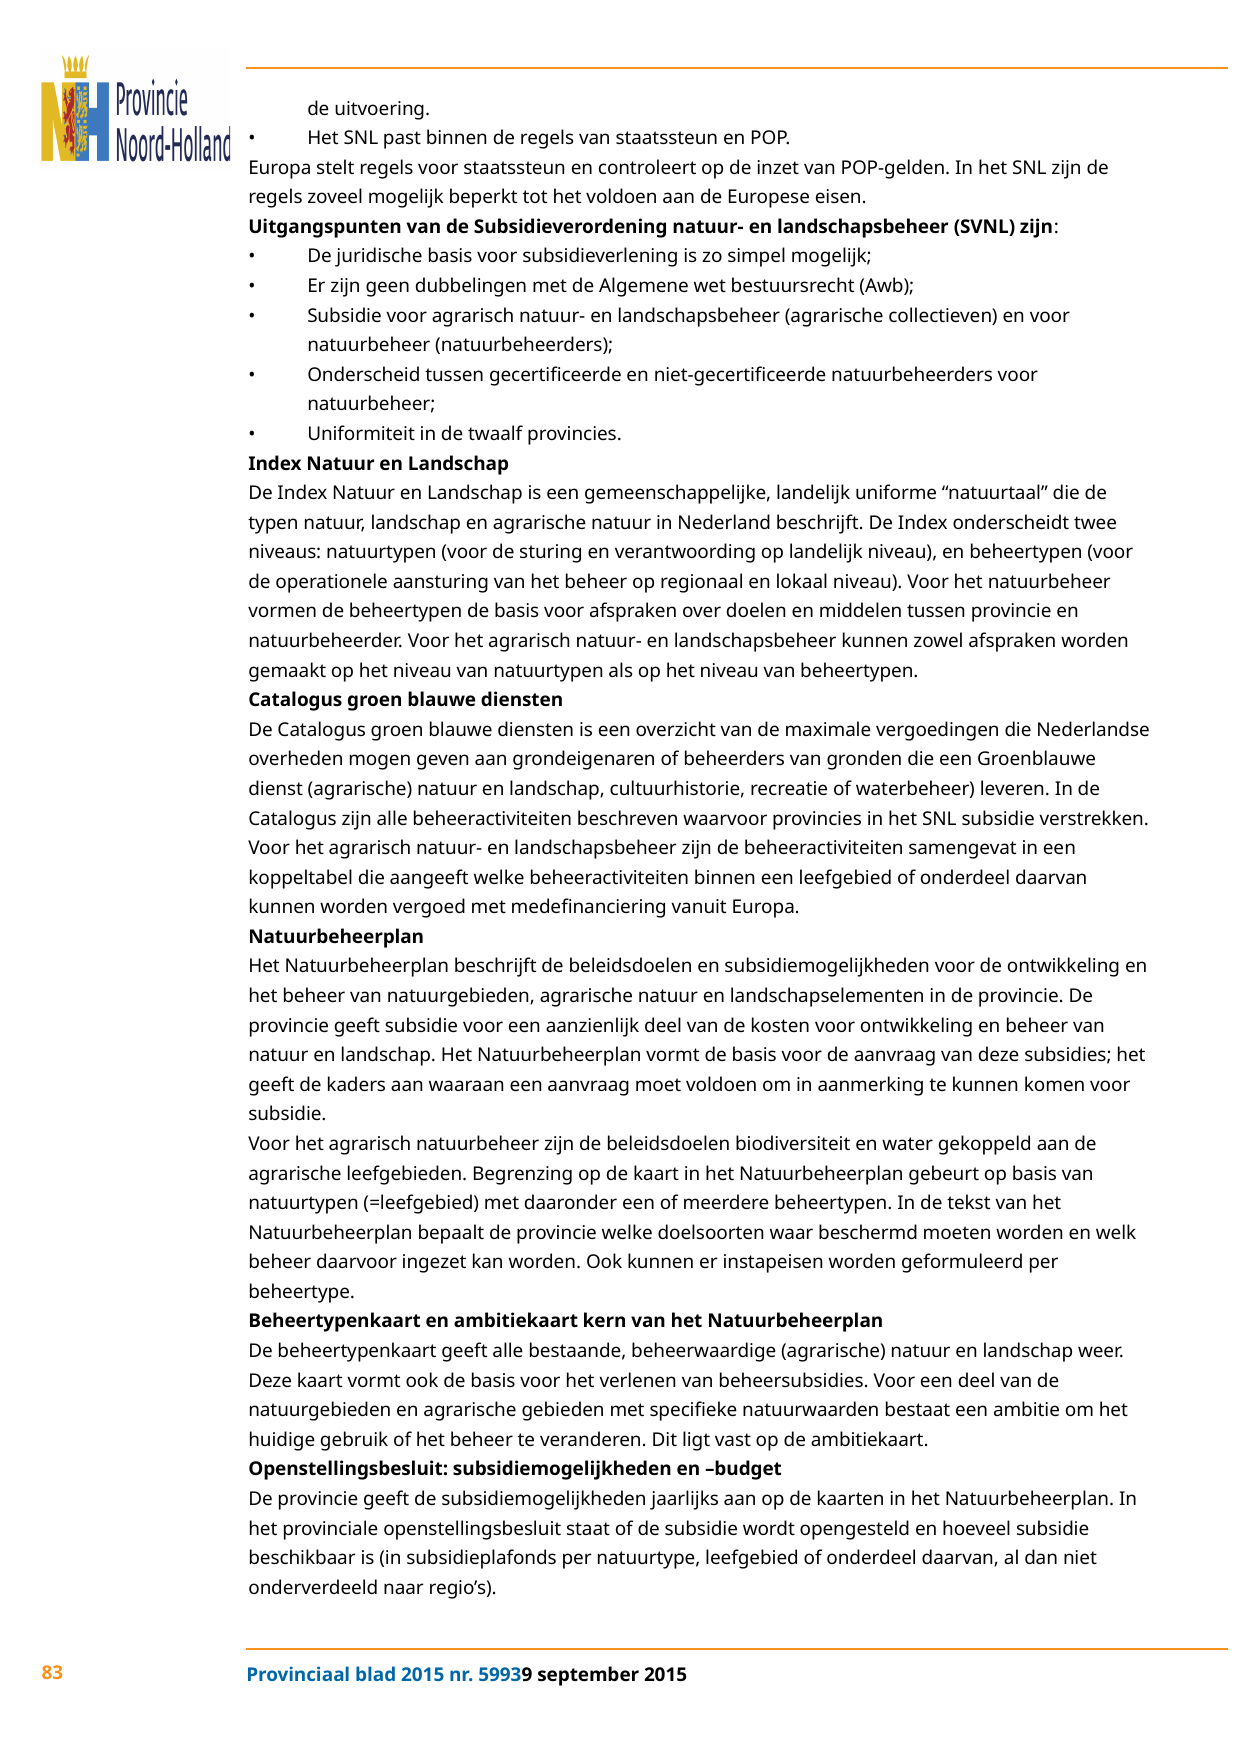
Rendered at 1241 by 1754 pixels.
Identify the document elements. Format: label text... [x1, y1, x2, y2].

list de uitvoering. [248, 95, 1152, 121]
text Openstellingsbesluit: subsidiemogelijkheden en –budget [248, 1456, 1152, 1481]
text Index Natuur en Landschap [248, 450, 1152, 476]
list De juridische basis voor subsidieverlening is zo simpel mogelijk; [248, 243, 1152, 268]
text Catalogus groen blauwe diensten [248, 686, 1152, 712]
list Er zijn geen dubbelingen met de Algemene wet bestuursrecht (Awb); [248, 272, 1152, 298]
text De Index Natuur en Landschap is een gemeenschappelijke, landelijk uniforme “natuurtaal” die de typen natuur, landschap en agrarische natuur in Nederland beschrijft. De Index onderscheidt twee niveaus: natuurtypen (voor de sturing en verantwoording op landelijk niveau), en beheertypen (voor de operationele aansturing van het beheer op regionaal en lokaal niveau). Voor het natuurbeheer vormen de beheertypen de basis voor afspraken over doelen en middelen tussen provincie en natuurbeheerder. Voor het agrarisch natuur- en landschapsbeheer kunnen zowel afspraken worden gemaakt op het niveau van natuurtypen als op het niveau van beheertypen. [248, 479, 1152, 683]
text De Catalogus groen blauwe diensten is een overzicht van de maximale vergoedingen die Nederlandse overheden mogen geven aan grondeigenaren of beheerders van gronden die een Groenblauwe dienst (agrarische) natuur en landschap, cultuurhistorie, recreatie of waterbeheer) leveren. In de Catalogus zijn alle beheeractiviteiten beschreven waarvoor provincies in het SNL subsidie verstrekken. Voor het agrarisch natuur- en landschapsbeheer zijn de beheeractiviteiten samengevat in een koppeltabel die aangeeft welke beheeractiviteiten binnen een leefgebied of onderdeel daarvan kunnen worden vergoed met medefinanciering vanuit Europa. [248, 716, 1152, 919]
text Natuurbeheerplan [248, 923, 1152, 949]
list Subsidie voor agrarisch natuur- en landschapsbeheer (agrarische collectieven) en voor natuurbeheer (natuurbeheerders); [248, 302, 1152, 357]
text De provincie geeft de subsidiemogelijkheden jaarlijks aan op de kaarten in het Natuurbeheerplan. In het provinciale openstellingsbesluit staat of de subsidie wordt opengesteld en hoeveel subsidie beschikbaar is (in subsidieplafonds per natuurtype, leefgebied of onderdeel daarvan, al dan niet onderverdeeld naar regio’s). [248, 1485, 1152, 1600]
text Uitgangspunten van de Subsidieverordening natuur- en landschapsbeheer (SVNL) zijn: [248, 213, 1152, 239]
text De beheertypenkaart geeft alle bestaande, beheerwaardige (agrarische) natuur en landschap weer. Deze kaart vormt ook de basis voor het verlenen van beheersubsidies. Voor een deel van de natuurgebieden en agrarische gebieden met specifieke natuurwaarden bestaat een ambitie om het huidige gebruik of het beheer te veranderen. Dit ligt vast op de ambitiekaart. [248, 1337, 1152, 1452]
list Onderscheid tussen gecertificeerde en niet-gecertificeerde natuurbeheerders voor natuurbeheer; [248, 361, 1152, 416]
text Beheertypenkaart en ambitiekaart kern van het Natuurbeheerplan [248, 1308, 1152, 1333]
text Europa stelt regels voor staatssteun en controleert op de inzet van POP-gelden. In het SNL zijn de regels zoveel mogelijk beperkt tot het voldoen aan de Europese eisen. [248, 154, 1152, 209]
picture [41, 47, 231, 172]
text Het Natuurbeheerplan beschrijft de beleidsdoelen en subsidiemogelijkheden voor de ontwikkeling en het beheer van natuurgebieden, agrarische natuur en landschapselementen in de provincie. De provincie geeft subsidie voor een aanzienlijk deel van de kosten voor ontwikkeling en beheer van natuur en landschap. Het Natuurbeheerplan vormt de basis voor de aanvraag van deze subsidies; het geeft de kaders aan waaraan een aanvraag moet voldoen om in aanmerking te kunnen komen voor subsidie. [248, 953, 1152, 1126]
list Uniformiteit in de twaalf provincies. [248, 420, 1152, 446]
text Voor het agrarisch natuurbeheer zijn de beleidsdoelen biodiversiteit en water gekoppeld aan de agrarische leefgebieden. Begrenzing op de kaart in het Natuurbeheerplan gebeurt op basis van natuurtypen (=leefgebied) met daaronder een of meerdere beheertypen. In de tekst van het Natuurbeheerplan bepaalt de provincie welke doelsoorten waar beschermd moeten worden en welk beheer daarvoor ingezet kan worden. Ook kunnen er instapeisen worden geformuleerd per beheertype. [248, 1130, 1152, 1304]
list Het SNL past binnen de regels van staatssteun en POP. [248, 124, 1152, 150]
